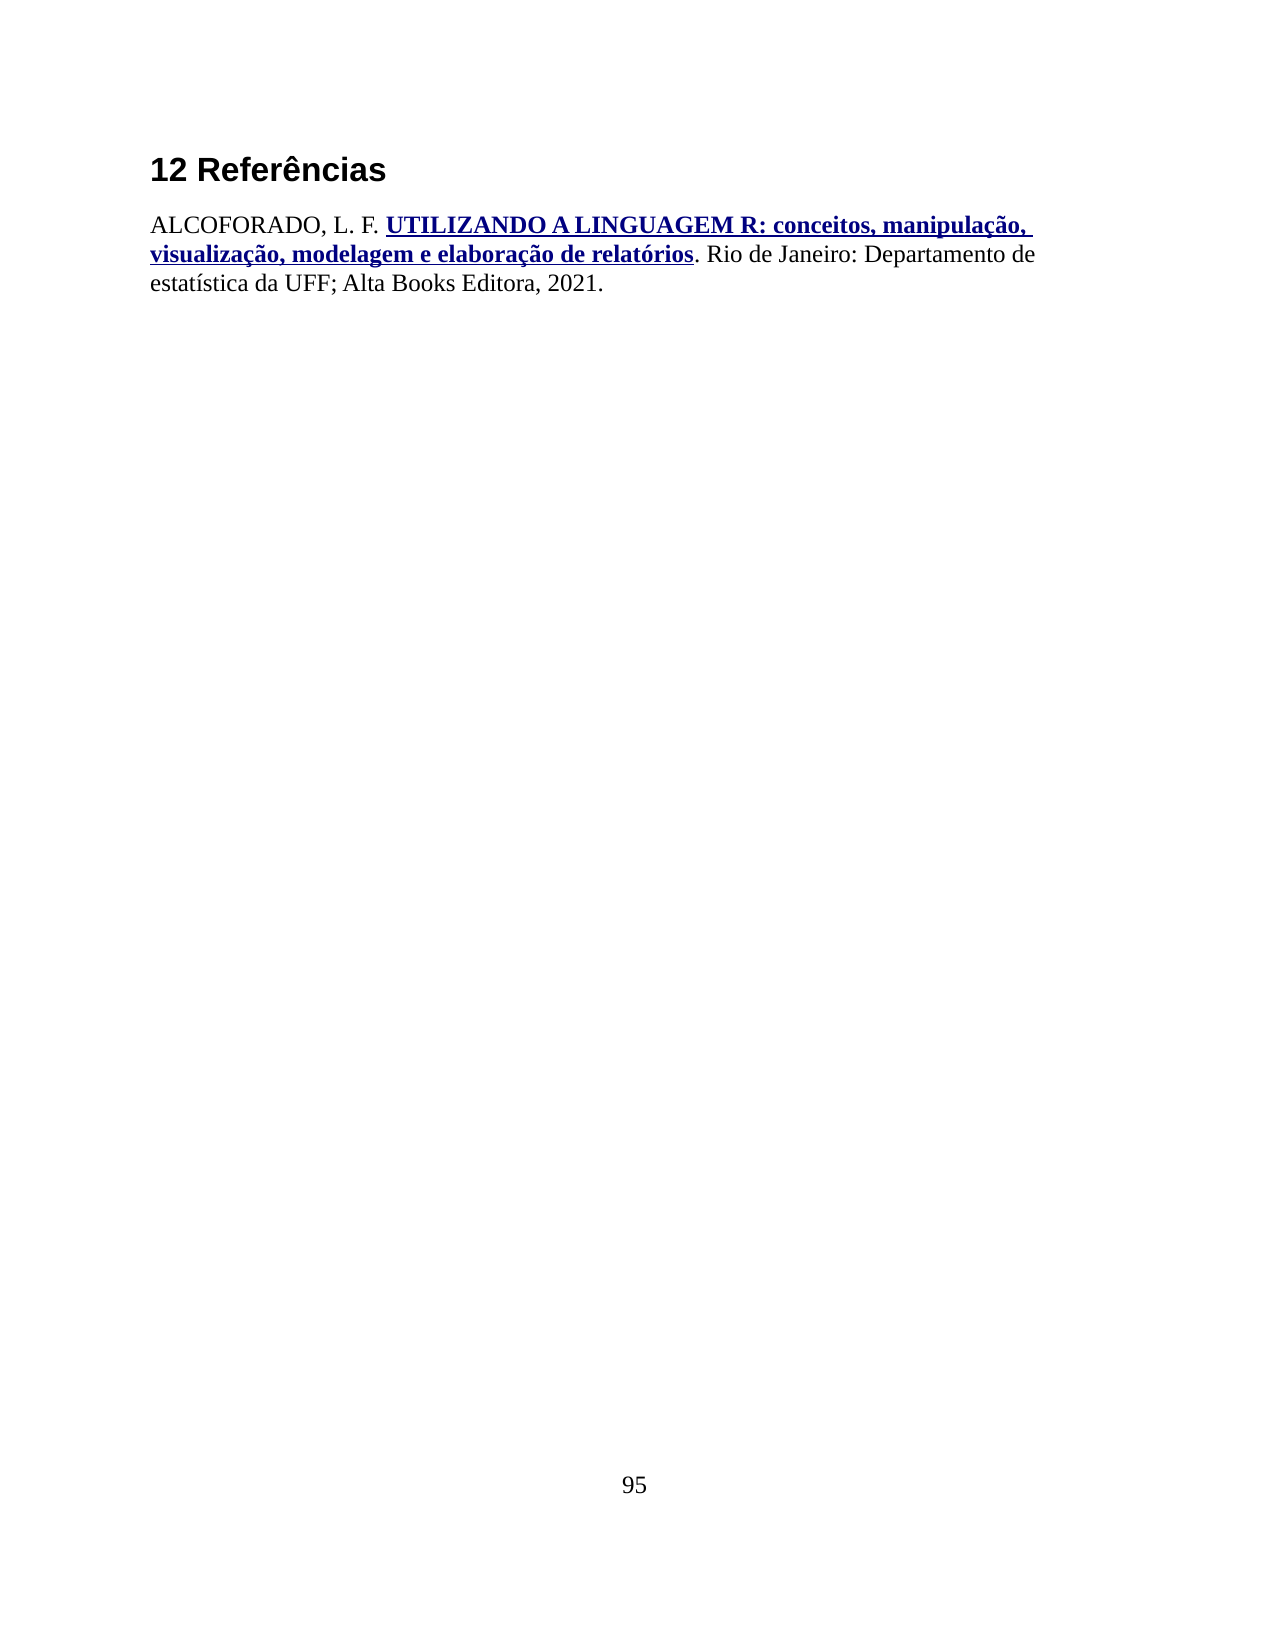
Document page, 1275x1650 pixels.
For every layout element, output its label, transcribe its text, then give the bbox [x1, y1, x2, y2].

subtitle 12 Referências [150, 150, 1125, 189]
text ALCOFORADO, L. F. UTILIZANDO A LINGUAGEM R: conceitos, manipulação, visualização, modelagem e elaboração de relatórios. Rio de Janeiro: Departamento de estatística da UFF; Alta Books Editora, 2021. [150, 210, 1125, 296]
